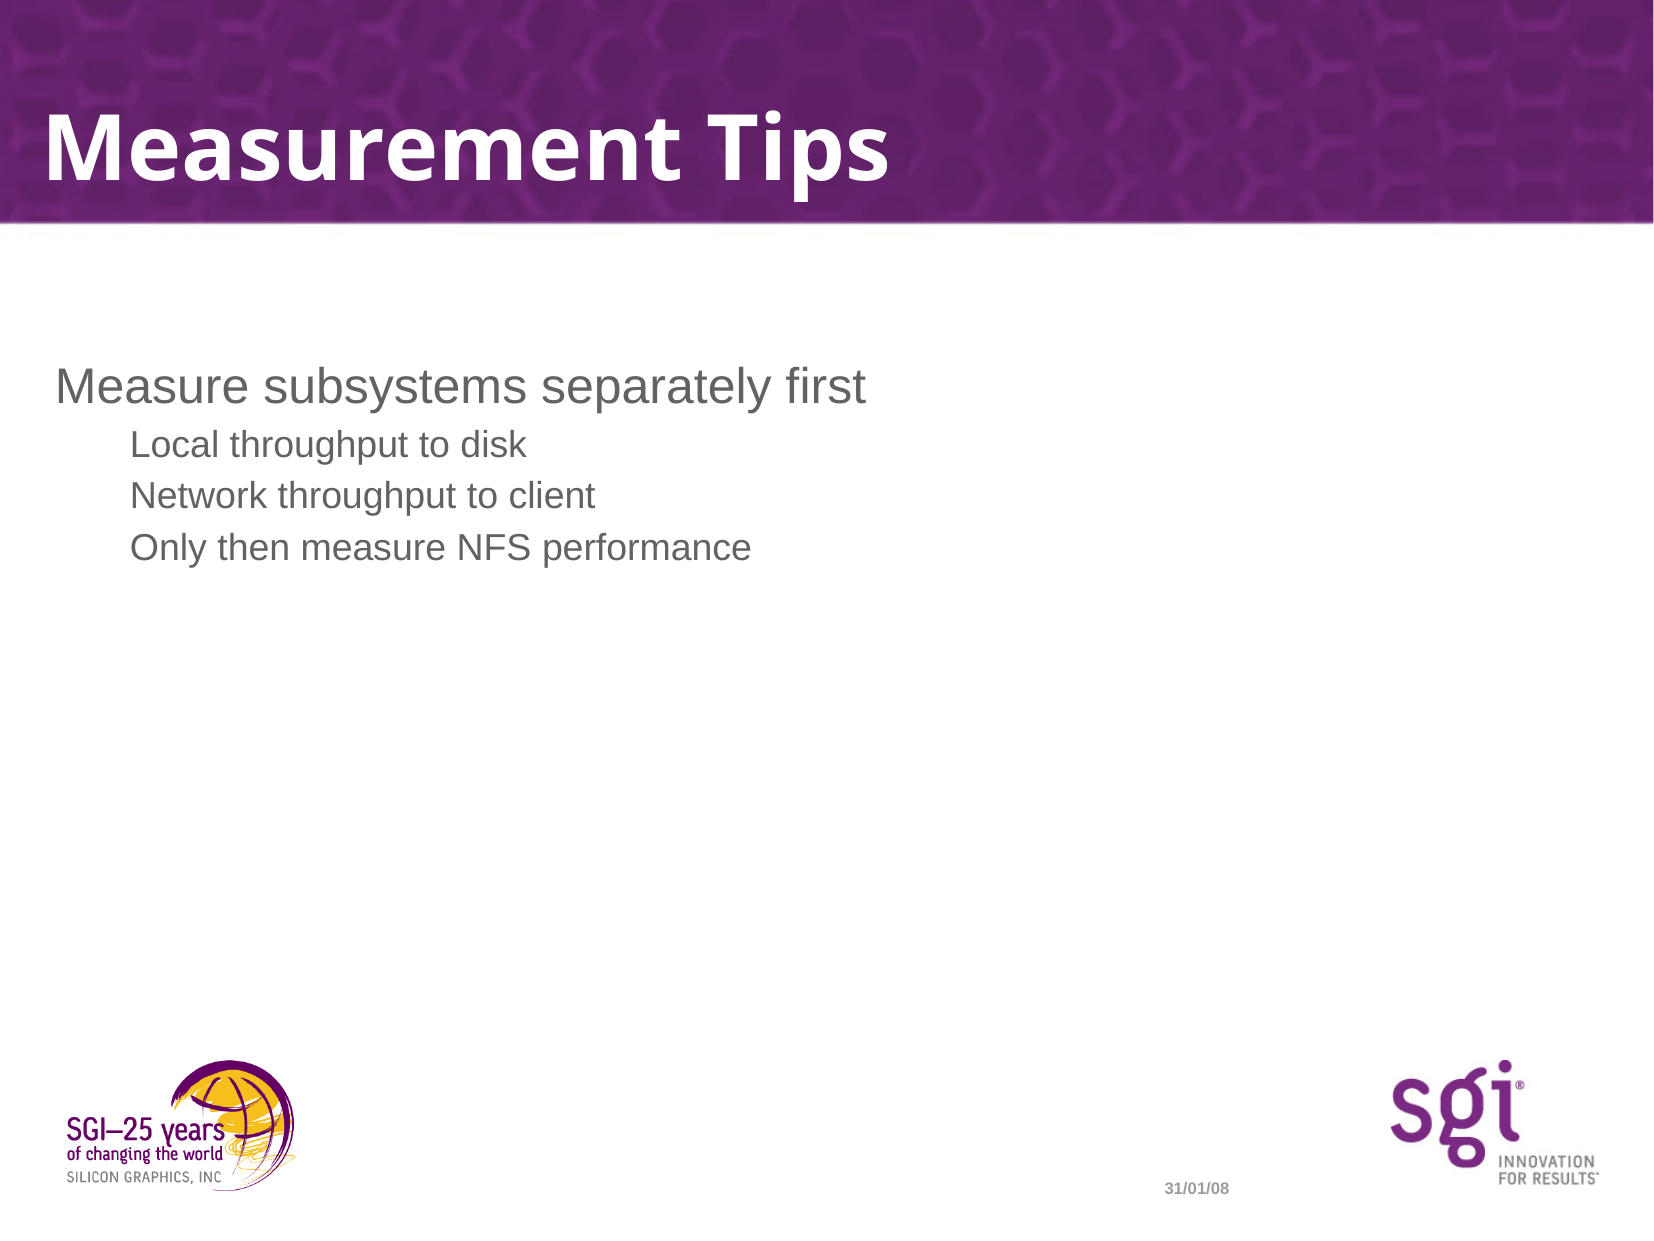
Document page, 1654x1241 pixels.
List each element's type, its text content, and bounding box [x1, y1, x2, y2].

title Measurement Tips [41, 48, 1447, 241]
list Measure subsystems separately first Local throughput to disk Network throughput to client Only then measure NFS performance [55, 358, 1461, 937]
picture [0, 0, 1654, 1194]
